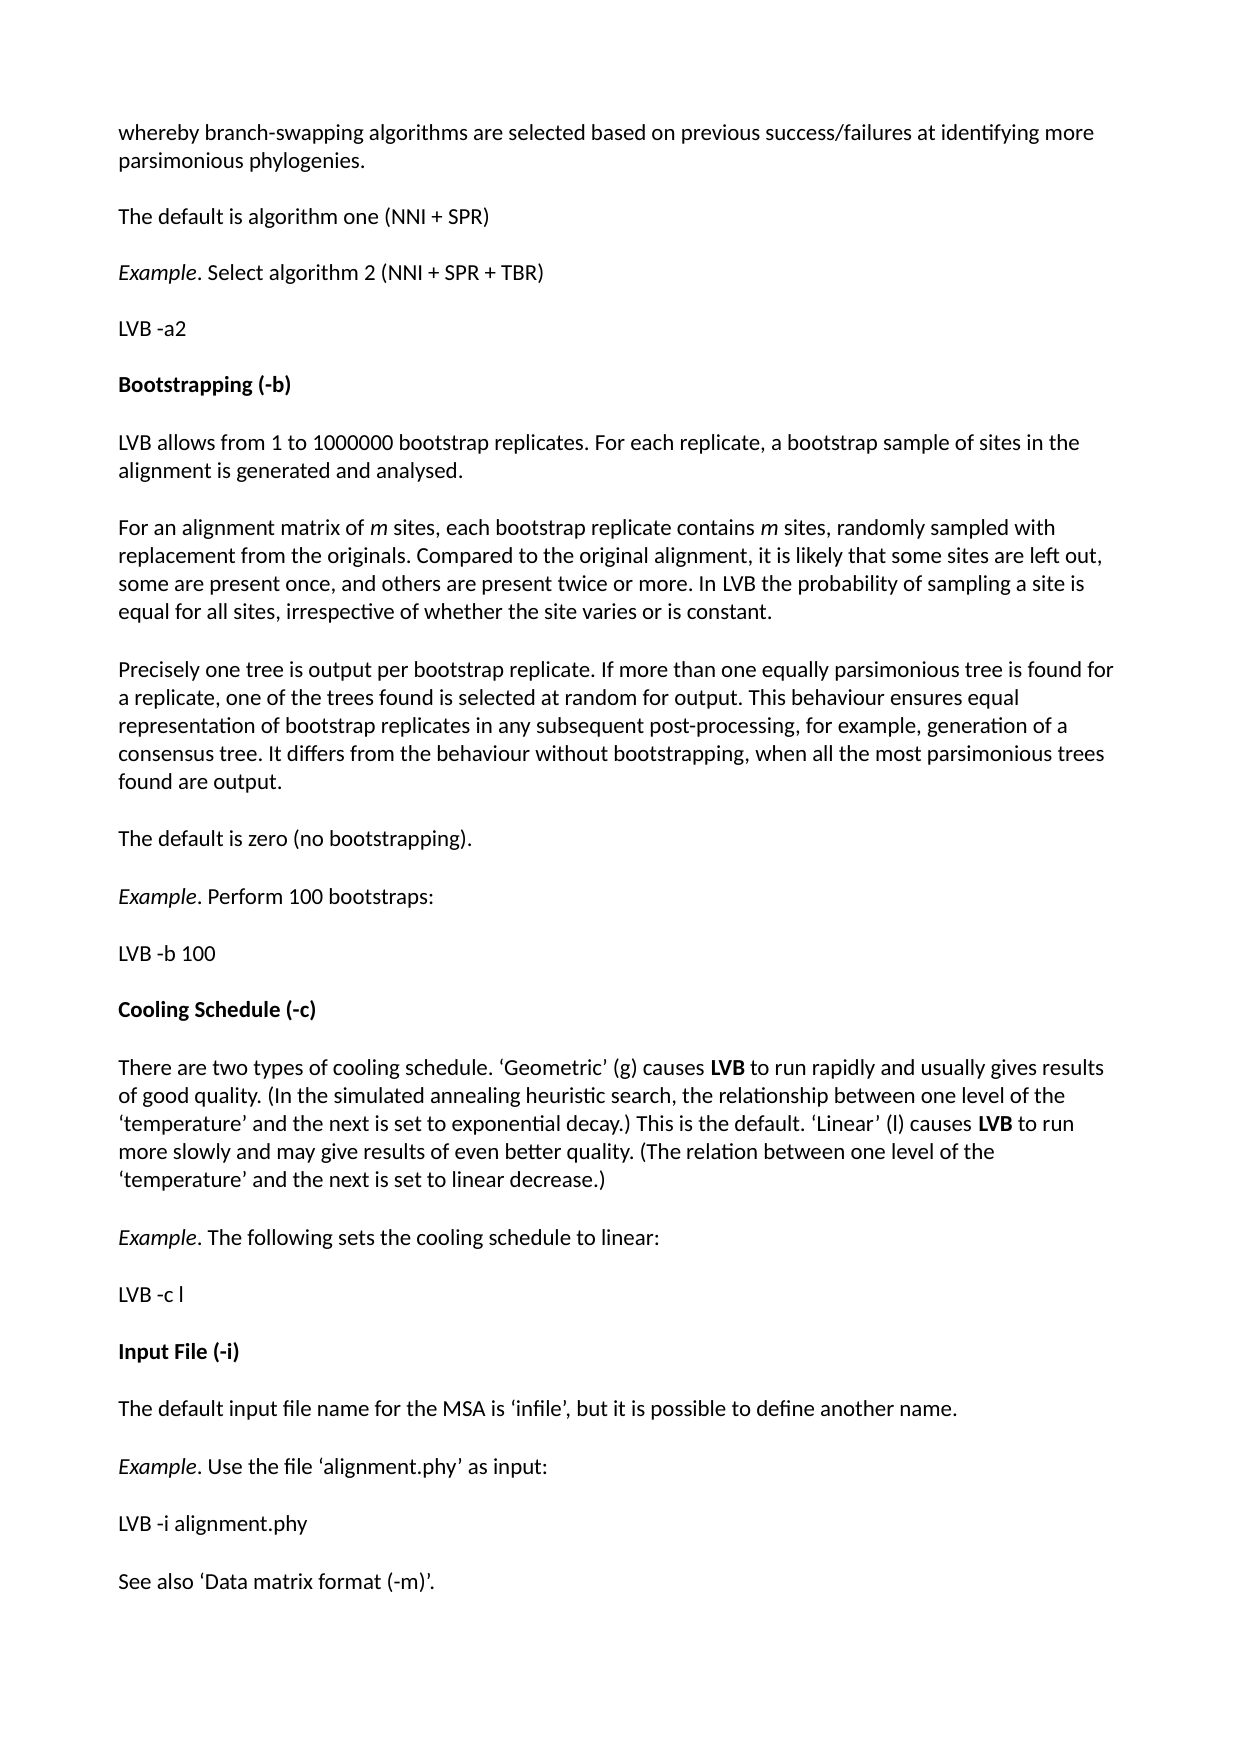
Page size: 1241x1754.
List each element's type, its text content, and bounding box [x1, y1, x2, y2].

text For an alignment matrix of m sites, each bootstrap replicate contains m sites, randomly sampled with replacement from the originals. Compared to the original alignment, it is likely that some sites are left out, some are present once, and others are present twice or more. In LVB the probability of sampling a site is equal for all sites, irrespective of whether the site varies or is constant. [118, 513, 1122, 625]
text Example. Select algorithm 2 (NNI + SPR + TBR) [118, 258, 1122, 286]
text Example. Use the file ‘alignment.phy’ as input: [118, 1452, 1122, 1480]
text whereby branch-swapping algorithms are selected based on previous success/failures at identifying more parsimonious phylogenies. [118, 118, 1122, 174]
text There are two types of cooling schedule. ‘Geometric’ (g) causes LVB to run rapidly and usually gives results of good quality. (In the simulated annealing heuristic search, the relationship between one level of the ‘temperature’ and the next is set to exponential decay.) This is the default. ‘Linear’ (l) causes LVB to run more slowly and may give results of even better quality. (The relation between one level of the ‘temperature’ and the next is set to linear decrease.) [118, 1053, 1122, 1193]
subtitle Cooling Schedule (-c) [118, 996, 1122, 1023]
text LVB -c l [118, 1280, 1122, 1308]
text See also ‘Data matrix format (-m)’. [118, 1567, 1122, 1595]
text Example. The following sets the cooling schedule to linear: [118, 1223, 1122, 1251]
text The default is algorithm one (NNI + SPR) [118, 202, 1122, 230]
text LVB -b 100 [118, 939, 1122, 967]
subtitle Input File (-i) [118, 1337, 1122, 1365]
text LVB -a2 [118, 314, 1122, 342]
text Example. Perform 100 bootstraps: [118, 882, 1122, 910]
subtitle Bootstrapping (-b) [118, 370, 1122, 398]
text The default is zero (no bootstrapping). [118, 824, 1122, 852]
text The default input file name for the MSA is ‘infile’, but it is possible to define another name. [118, 1394, 1122, 1422]
text LVB allows from 1 to 1000000 bootstrap replicates. For each replicate, a bootstrap sample of sites in the alignment is generated and analysed. [118, 428, 1122, 484]
text Precisely one tree is output per bootstrap replicate. If more than one equally parsimonious tree is found for a replicate, one of the trees found is selected at random for output. This behaviour ensures equal representation of bootstrap replicates in any subsequent post-processing, for example, generation of a consensus tree. It differs from the behaviour without bootstrapping, when all the most parsimonious trees found are output. [118, 655, 1122, 795]
text LVB -i alignment.phy [118, 1509, 1122, 1537]
